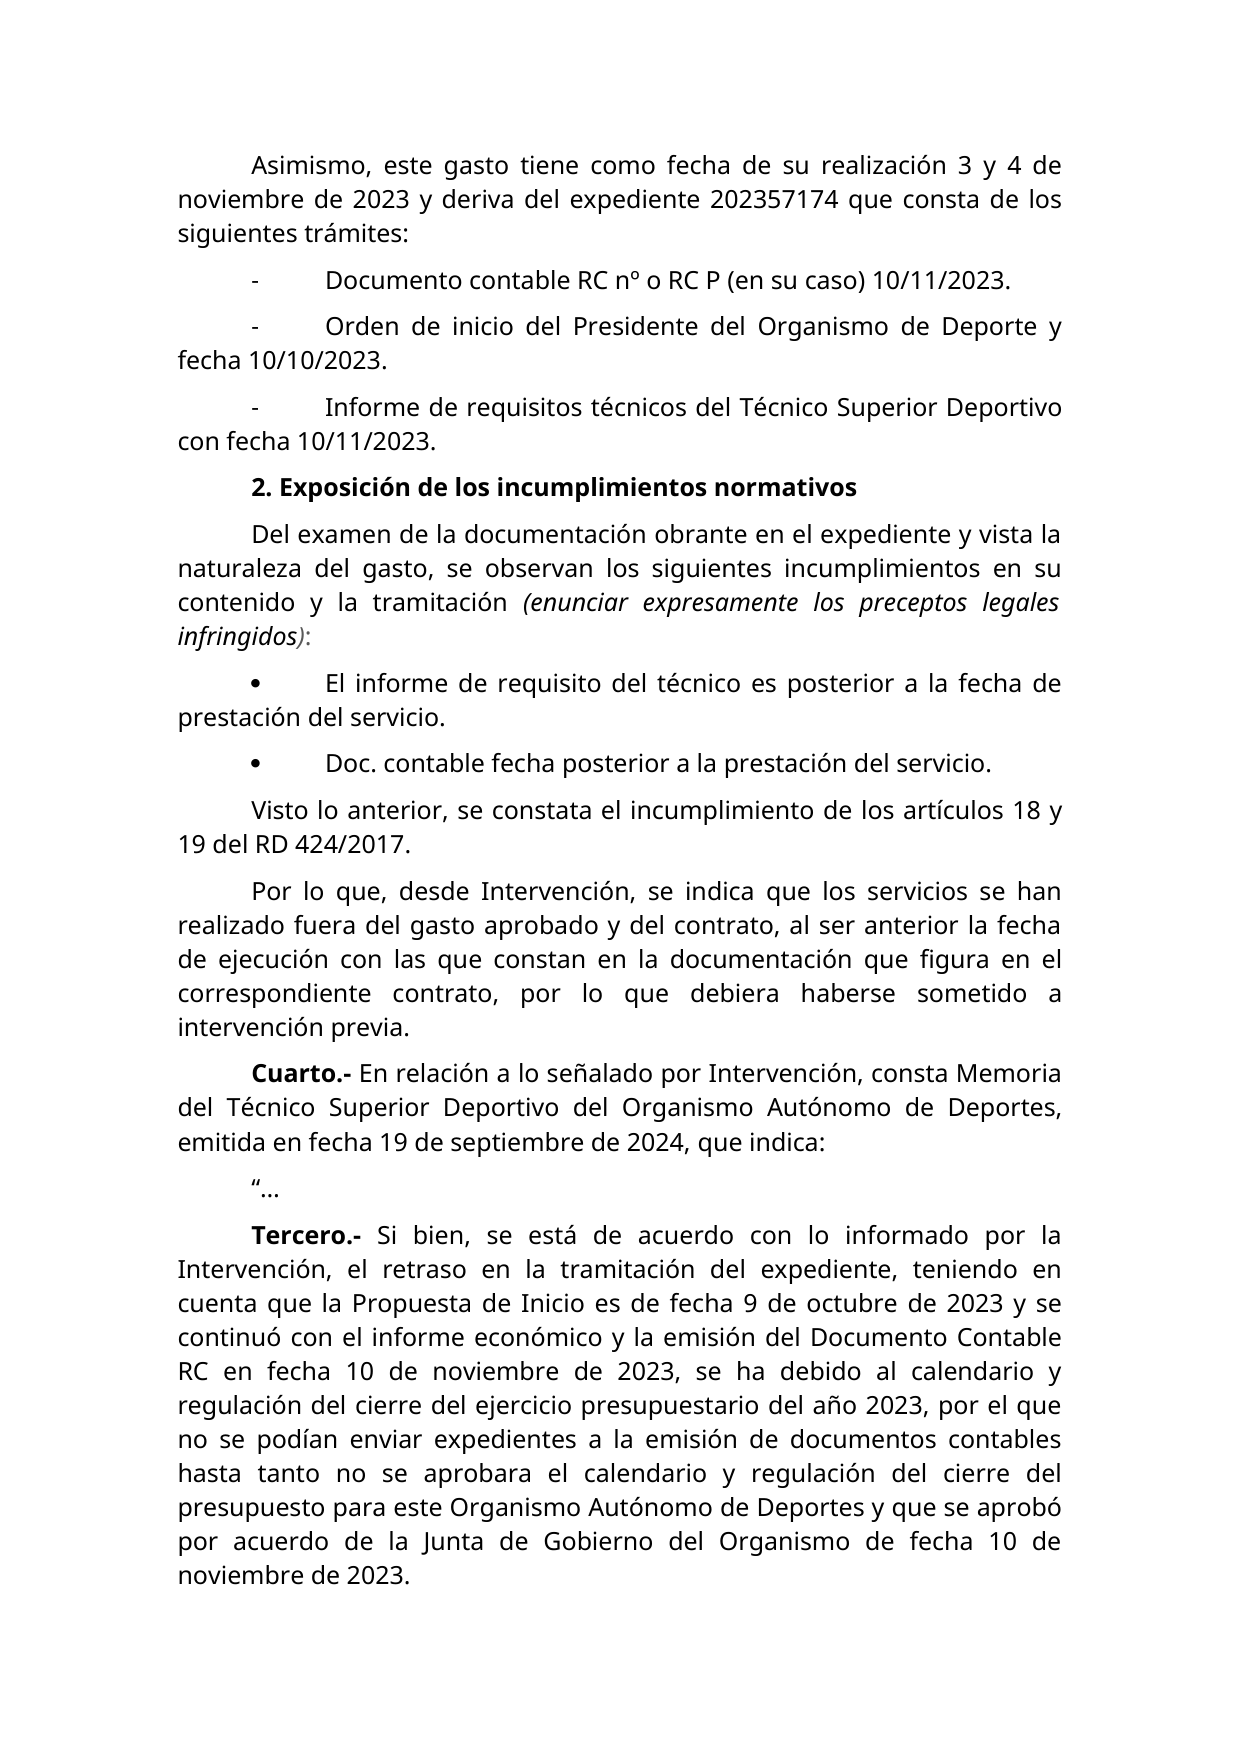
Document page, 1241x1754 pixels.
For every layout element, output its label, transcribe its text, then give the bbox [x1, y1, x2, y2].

text Cuarto.- En relación a lo señalado por Intervención, consta Memoria del Técnico Superior Deportivo del Organismo Autónomo de Deportes, emitida en fecha 19 de septiembre de 2024, que indica: [177, 1056, 1063, 1158]
list Informe de requisitos técnicos del Técnico Superior Deportivo con fecha 10/11/2023. [177, 389, 1063, 458]
text 2. Exposición de los incumplimientos normativos [177, 470, 1063, 504]
text Del examen de la documentación obrante en el expediente y vista la naturaleza del gasto, se observan los siguientes incumplimientos en su contenido y la tramitación (enunciar expresamente los preceptos legales infringidos): [177, 517, 1063, 653]
text “… [177, 1171, 1063, 1205]
list Orden de inicio del Presidente del Organismo de Deporte y fecha 10/10/2023. [177, 309, 1063, 377]
text Asimismo, este gasto tiene como fecha de su realización 3 y 4 de noviembre de 2023 y deriva del expediente 202357174 que consta de los siguientes trámites: [177, 148, 1063, 250]
list Documento contable RC nº o RC P (en su caso) 10/11/2023. [177, 262, 1063, 296]
text Tercero.- Si bien, se está de acuerdo con lo informado por la Intervención, el retraso en la tramitación del expediente, teniendo en cuenta que la Propuesta de Inicio es de fecha 9 de octubre de 2023 y se continuó con el informe económico y la emisión del Documento Contable RC en fecha 10 de noviembre de 2023, se ha debido al calendario y regulación del cierre del ejercicio presupuestario del año 2023, por el que no se podían enviar expedientes a la emisión de documentos contables hasta tanto no se aprobara el calendario y regulación del cierre del presupuesto para este Organismo Autónomo de Deportes y que se aprobó por acuerdo de la Junta de Gobierno del Organismo de fecha 10 de noviembre de 2023. [177, 1217, 1063, 1592]
text Visto lo anterior, se constata el incumplimiento de los artículos 18 y 19 del RD 424/2017. [177, 793, 1063, 861]
list El informe de requisito del técnico es posterior a la fecha de prestación del servicio. [177, 665, 1063, 733]
text Por lo que, desde Intervención, se indica que los servicios se han realizado fuera del gasto aprobado y del contrato, al ser anterior la fecha de ejecución con las que constan en la documentación que figura en el correspondiente contrato, por lo que debiera haberse sometido a intervención previa. [177, 873, 1063, 1043]
list Doc. contable fecha posterior a la prestación del servicio. [177, 746, 1063, 780]
